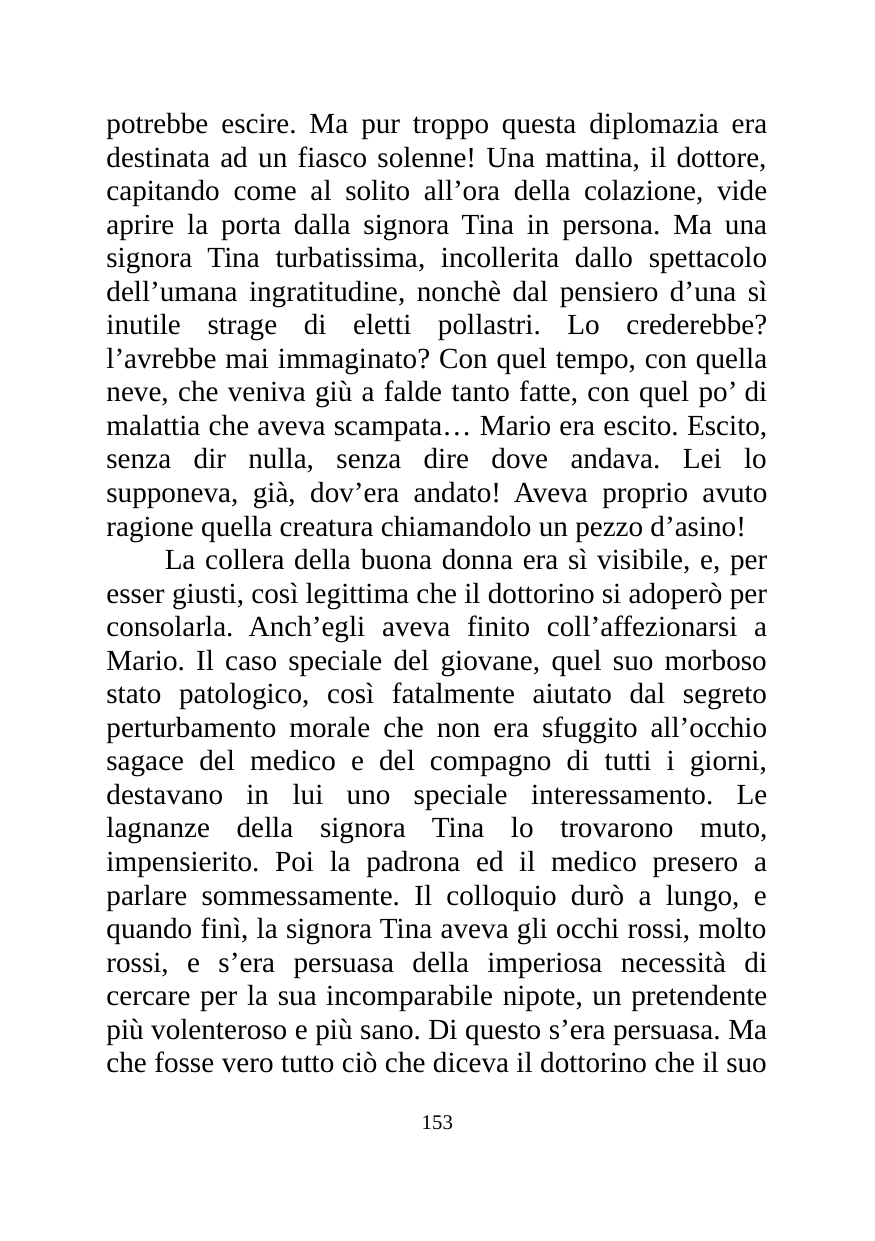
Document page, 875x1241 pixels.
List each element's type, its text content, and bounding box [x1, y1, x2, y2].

text potrebbe escire. Ma pur troppo questa diplomazia era destinata ad un fiasco solenne! Una mattina, il dottore, capitando come al solito all’ora della colazione, vide aprire la porta dalla signora Tina in persona. Ma una signora Tina turbatissima, incollerita dallo spettacolo dell’umana ingratitudine, nonchè dal pensiero d’una sì inutile strage di eletti pollastri. Lo crederebbe? l’avrebbe mai immaginato? Con quel tempo, con quella neve, che veniva giù a falde tanto fatte, con quel po’ di malattia che aveva scampata… Mario era escito. Escito, senza dir nulla, senza dire dove andava. Lei lo supponeva, già, dov’era andato! Aveva proprio avuto ragione quella creatura chiamandolo un pezzo d’asino! [106, 106, 768, 542]
text La collera della buona donna era sì visibile, e, per esser giusti, così legittima che il dottorino si adoperò per consolarla. Anch’egli aveva finito coll’affezionarsi a Mario. Il caso speciale del giovane, quel suo morboso stato patologico, così fatalmente aiutato dal segreto perturbamento morale che non era sfuggito all’occhio sagace del medico e del compagno di tutti i giorni, destavano in lui uno speciale interessamento. Le lagnanze della signora Tina lo trovarono muto, impensierito. Poi la padrona ed il medico presero a parlare sommessamente. Il colloquio durò a lungo, e quando finì, la signora Tina aveva gli occhi rossi, molto rossi, e s’era persuasa della imperiosa necessità di cercare per la sua incomparabile nipote, un pretendente più volenteroso e più sano. Di questo s’era persuasa. Ma che fosse vero tutto ciò che diceva il dottorino che il suo [106, 542, 768, 1079]
